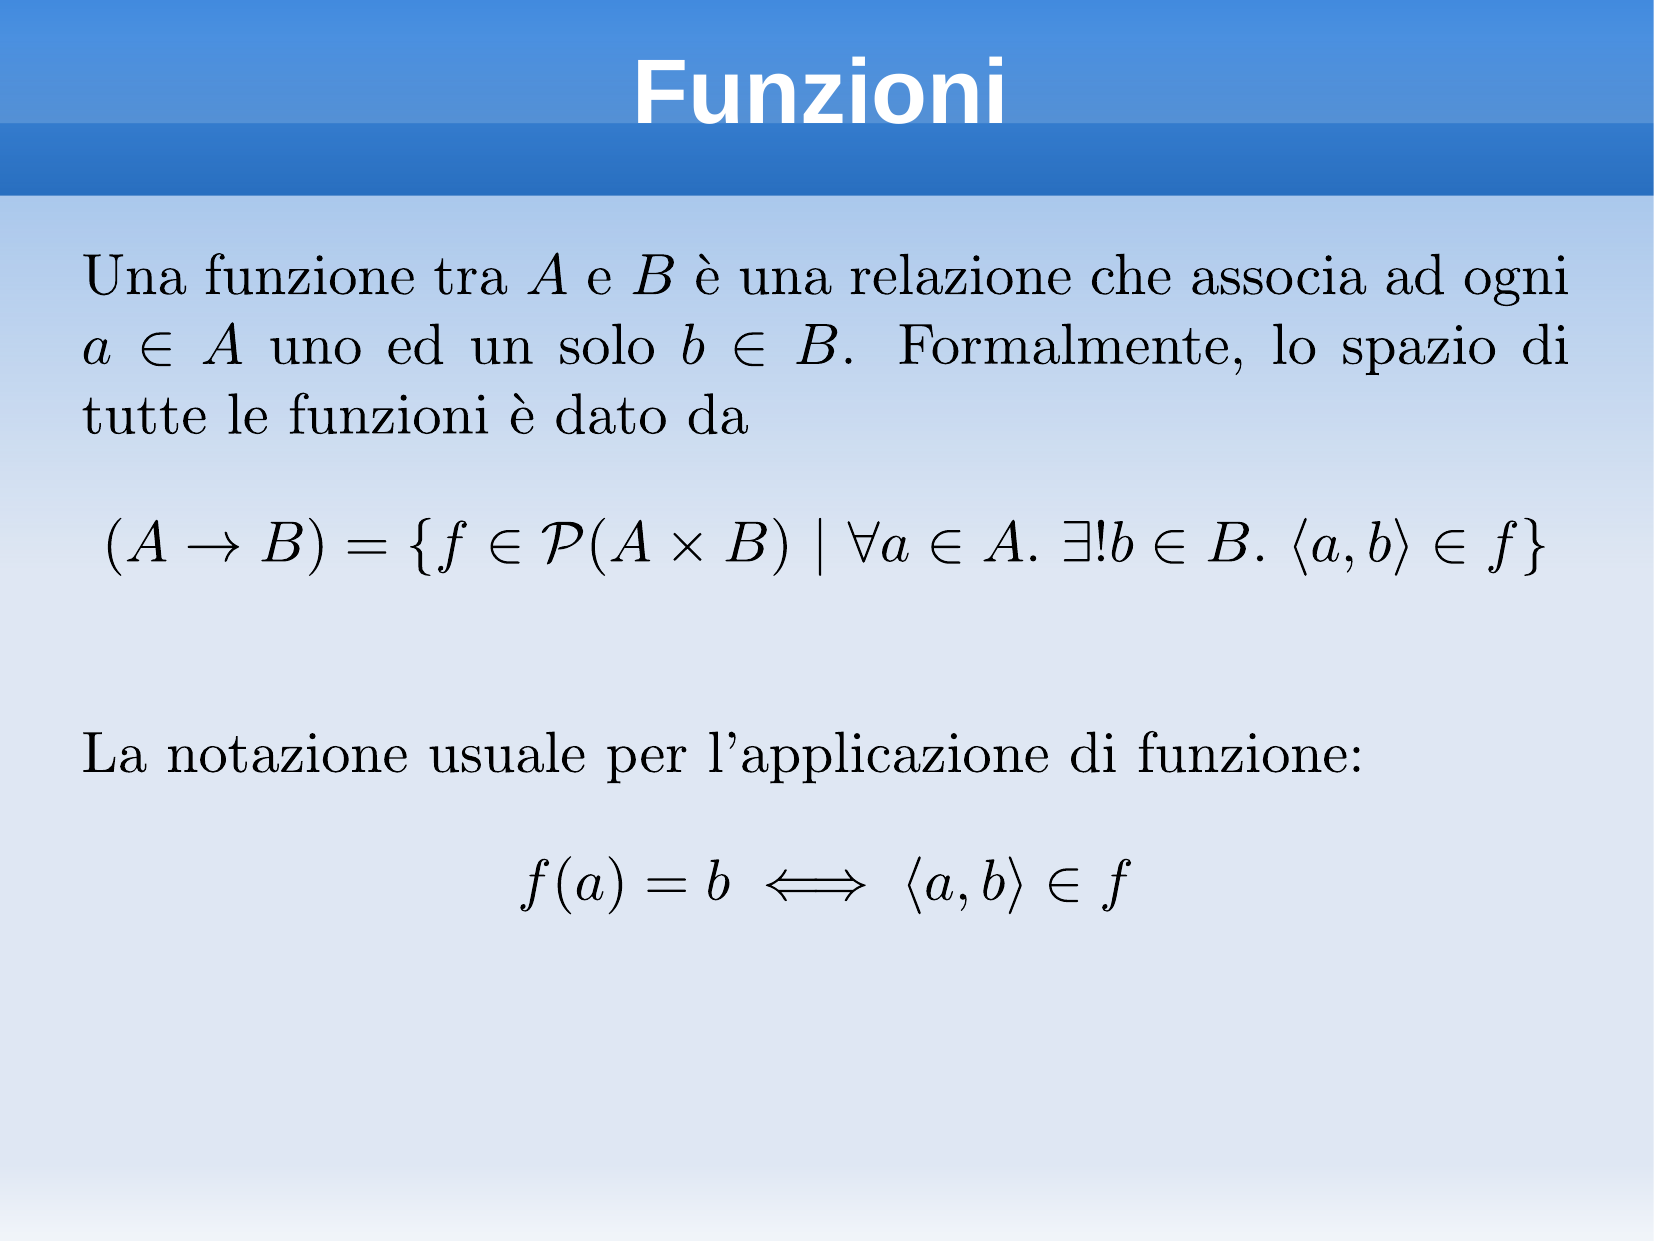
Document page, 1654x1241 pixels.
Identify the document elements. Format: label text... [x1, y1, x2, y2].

title Funzioni [76, 0, 1565, 196]
text_box [81, 252, 1570, 915]
picture [0, 0, 1654, 1241]
